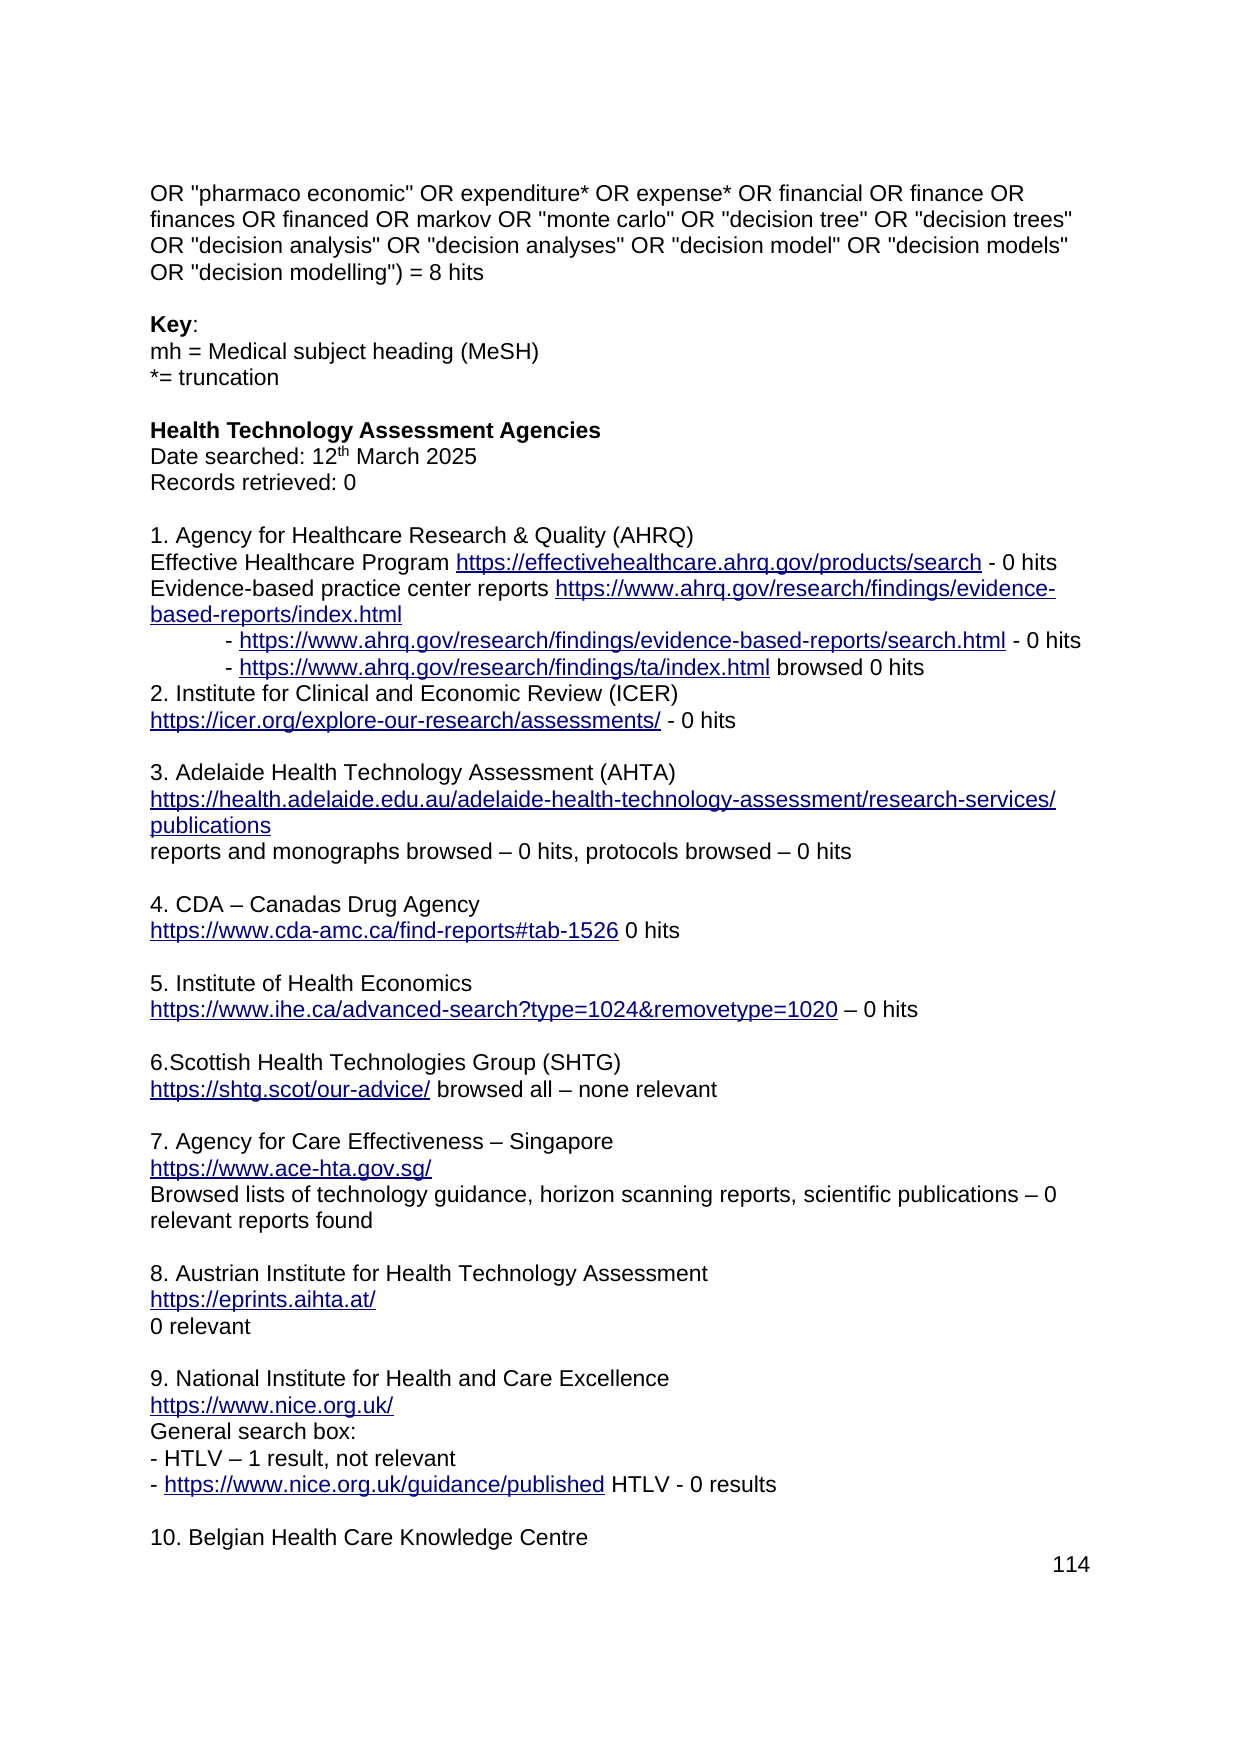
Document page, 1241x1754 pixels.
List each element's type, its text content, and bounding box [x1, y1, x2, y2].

text https://www.ihe.ca/advanced-search?type=1024&removetype=1020 – 0 hits [150, 996, 1090, 1023]
text https://www.cda-amc.ca/find-reports#tab-1526 0 hits [150, 917, 1090, 944]
text - https://www.ahrq.gov/research/findings/evidence-based-reports/search.html - 0 hits [150, 627, 1090, 654]
text Health Technology Assessment Agencies [150, 417, 1090, 443]
text 7. Agency for Care Effectiveness – Singapore [150, 1128, 1090, 1154]
text reports and monographs browsed – 0 hits, protocols browsed – 0 hits [150, 838, 1090, 865]
text mh = Medical subject heading (MeSH) [150, 338, 1090, 364]
text https://www.ace-hta.gov.sg/ [150, 1154, 1090, 1181]
text Evidence-based practice center reports https://www.ahrq.gov/research/findings/evidence-based-reports/index.html [150, 575, 1090, 627]
text OR "pharmaco economic" OR expenditure* OR expense* OR financial OR finance OR finances OR financed OR markov OR "monte carlo" OR "decision tree" OR "decision trees" OR "decision analysis" OR "decision analyses" OR "decision model" OR "decision models" OR "decision modelling") = 8 hits [150, 179, 1090, 285]
text - https://www.nice.org.uk/guidance/published HTLV - 0 results [150, 1471, 1090, 1497]
text - https://www.ahrq.gov/research/findings/ta/index.html browsed 0 hits [150, 654, 1090, 680]
text Effective Healthcare Program https://effectivehealthcare.ahrq.gov/products/search - 0 hits [150, 548, 1090, 575]
text 1. Agency for Healthcare Research & Quality (AHRQ) [150, 522, 1090, 548]
text 4. CDA – Canadas Drug Agency [150, 891, 1090, 917]
text 0 relevant [150, 1313, 1090, 1339]
text https://eprints.aihta.at/ [150, 1286, 1090, 1313]
text https://www.nice.org.uk/ [150, 1392, 1090, 1418]
text Browsed lists of technology guidance, horizon scanning reports, scientific publications – 0 relevant reports found [150, 1181, 1090, 1234]
text 2. Institute for Clinical and Economic Review (ICER) https://icer.org/explore-our-research/assessments/ - 0 hits [150, 680, 1090, 733]
text https://shtg.scot/our-advice/ browsed all – none relevant [150, 1076, 1090, 1102]
text Date searched: 12th March 2025 [150, 443, 1090, 469]
text https://health.adelaide.edu.au/adelaide-health-technology-assessment/research-services/publications [150, 786, 1090, 838]
text Key: [150, 311, 1090, 338]
text *= truncation [150, 364, 1090, 390]
text 5. Institute of Health Economics [150, 970, 1090, 996]
text 10. Belgian Health Care Knowledge Centre [150, 1523, 1090, 1550]
text General search box: [150, 1418, 1090, 1444]
text 9. National Institute for Health and Care Excellence [150, 1365, 1090, 1392]
text 8. Austrian Institute for Health Technology Assessment [150, 1260, 1090, 1286]
text Records retrieved: 0 [150, 469, 1090, 496]
text 6.Scottish Health Technologies Group (SHTG) [150, 1049, 1090, 1076]
text - HTLV – 1 result, not relevant [150, 1444, 1090, 1471]
text 3. Adelaide Health Technology Assessment (AHTA) [150, 759, 1090, 786]
